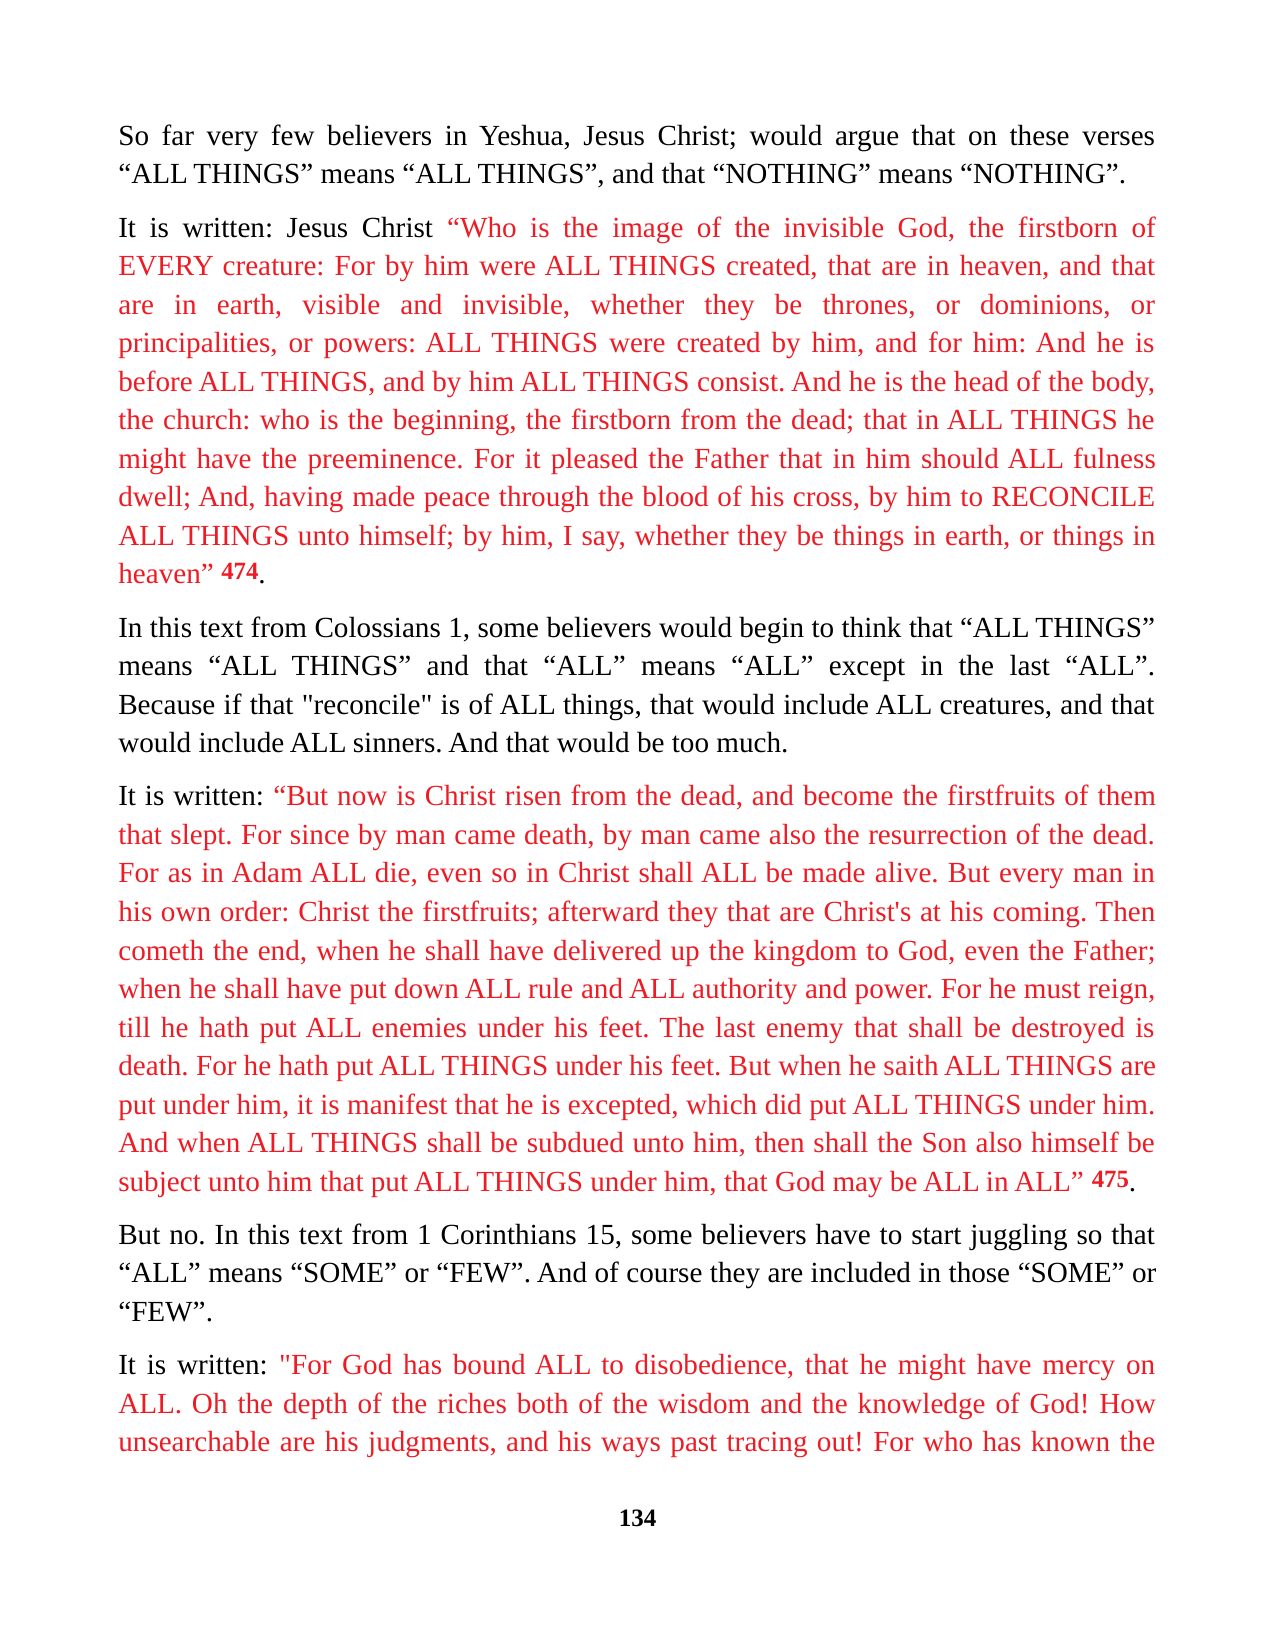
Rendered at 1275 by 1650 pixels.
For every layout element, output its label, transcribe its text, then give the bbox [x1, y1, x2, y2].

text It is written: Jesus Christ “Who is the image of the invisible God, the firstborn of EVERY creature: For by him were ALL THINGS created, that are in heaven, and that are in earth, visible and invisible, whether they be thrones, or dominions, or principalities, or powers: ALL THINGS were created by him, and for him: And he is before ALL THINGS, and by him ALL THINGS consist. And he is the head of the body, the church: who is the beginning, the firstborn from the dead; that in ALL THINGS he might have the preeminence. For it pleased the Father that in him should ALL fulness dwell; And, having made peace through the blood of his cross, by him to RECONCILE ALL THINGS unto himself; by him, I say, whether they be things in earth, or things in heaven” . [118, 210, 1157, 590]
text It is written: "For God has bound ALL to disobedience, that he might have mercy on ALL. Oh the depth of the riches both of the wisdom and the knowledge of God! How unsearchable are his judgments, and his ways past tracing out! For who has known the [118, 1347, 1157, 1458]
text In this text from Colossians 1, some believers would begin to think that “ALL THINGS” means “ALL THINGS” and that “ALL” means “ALL” except in the last “ALL”. Because if that "reconcile" is of ALL things, that would include ALL creatures, and that would include ALL sinners. And that would be too much. [118, 610, 1157, 759]
text It is written: “But now is Christ risen from the dead, and become the firstfruits of them that slept. For since by man came death, by man came also the resurrection of the dead. For as in Adam ALL die, even so in Christ shall ALL be made alive. But every man in his own order: Christ the firstfruits; afterward they that are Christ's at his coming. Then cometh the end, when he shall have delivered up the kingdom to God, even the Father; when he shall have put down ALL rule and ALL authority and power. For he must reign, till he hath put ALL enemies under his feet. The last enemy that shall be destroyed is death. For he hath put ALL THINGS under his feet. But when he saith ALL THINGS are put under him, it is manifest that he is excepted, which did put ALL THINGS under him. And when ALL THINGS shall be subdued unto him, then shall the Son also himself be subject unto him that put ALL THINGS under him, that God may be ALL in ALL” . [118, 778, 1157, 1197]
text So far very few believers in Yeshua, Jesus Christ; would argue that on these verses “ALL THINGS” means “ALL THINGS”, and that “NOTHING” means “NOTHING”. [118, 118, 1157, 190]
text But no. In this text from 1 Corinthians 15, some believers have to start juggling so that “ALL” means “SOME” or “FEW”. And of course they are included in those “SOME” or “FEW”. [118, 1217, 1157, 1328]
